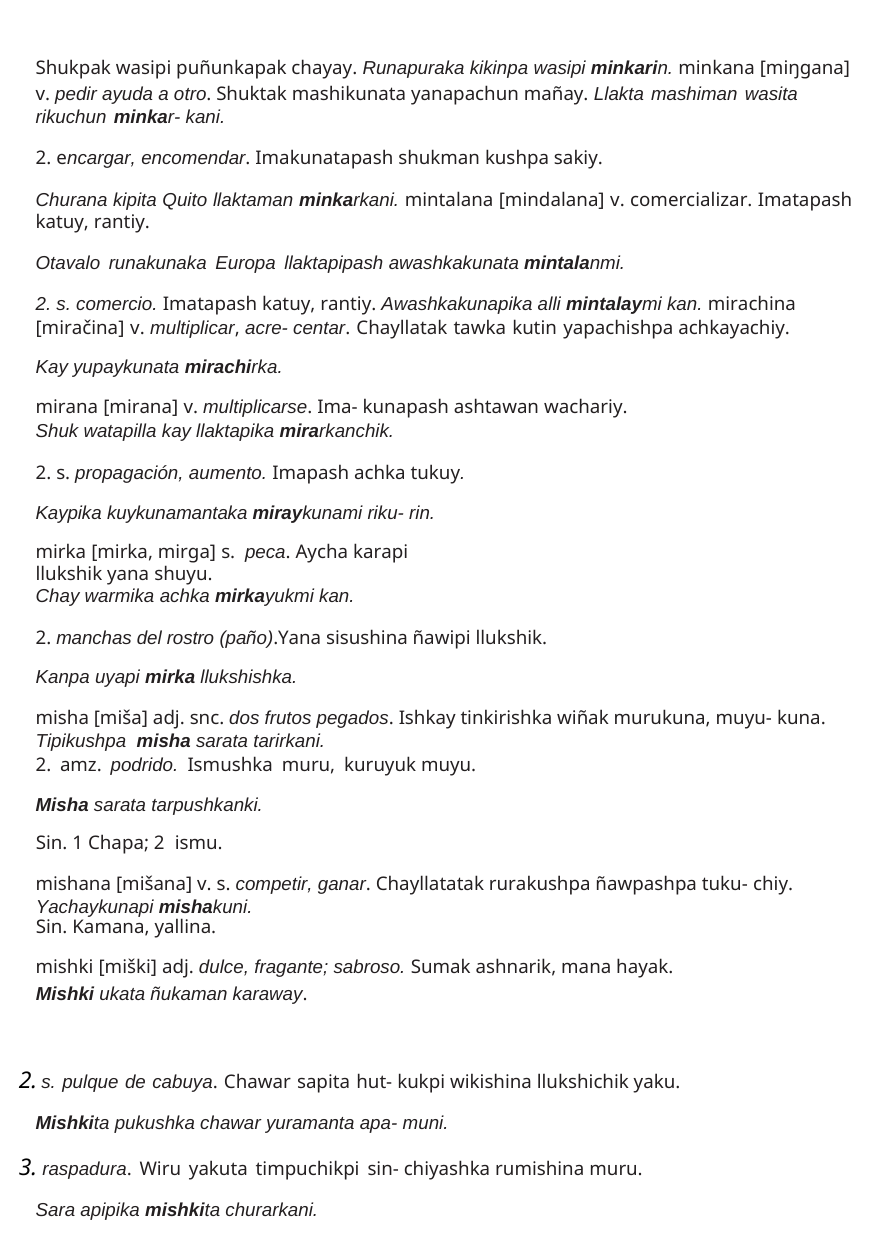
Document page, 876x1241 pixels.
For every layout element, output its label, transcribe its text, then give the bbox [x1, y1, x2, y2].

text 2. s. comercio. Imatapash katuy, rantiy. Awashkakunapika alli mintalaymi kan. mirachina [miračina] v. multiplicar, acre- centar. Chayllatak tawka kutin yapachishpa achkayachiy. [35, 291, 852, 340]
text Misha sarata tarpushkanki. [35, 794, 856, 815]
text Shukpak wasipi puñunkapak chayay. Runapuraka kikinpa wasipi minkarin. minkana [miŋgana] v. pedir ayuda a otro. Shuktak mashikunata yanapachun mañay. Llakta mashiman wasita rikuchun minkar- kani. [35, 54, 854, 127]
text Mishki ukata ñukaman karaway. [36, 980, 856, 1005]
text Chay warmika achka mirkayukmi kan. [35, 585, 856, 607]
text llukshik yana shuyu. [35, 563, 856, 584]
text Kanpa uyapi mirka llukshishka. [35, 667, 856, 687]
text Sara apipika mishkita churarkani. [35, 1199, 856, 1221]
text Kay yupaykunata mirachirka. [35, 357, 856, 378]
text Churana kipita Quito llaktaman minkarkani. mintalana [mindalana] v. comercializar. Imatapash katuy, rantiy. [35, 188, 852, 234]
text Shuk watapilla kay llaktapika mirarkanchik. [35, 420, 856, 441]
text Tipikushpa misha sarata tarirkani. [35, 729, 856, 751]
text 2. s. propagación, aumento. Imapash achka tukuy. [35, 459, 853, 484]
text 2. manchas del rostro (paño).Yana sisushina ñawipi llukshik. [35, 624, 856, 650]
text Yachaykunapi mishakuni. [36, 896, 856, 917]
text Sin. 1 Chapa; 2 ismu. [36, 833, 856, 853]
text Sin. Kamana, yallina. [36, 917, 856, 938]
text mirana [mirana] v. multiplicarse. Ima- kunapash ashtawan wachariy. [35, 395, 852, 419]
text Kaypika kuykunamantaka miraykunami riku- rin. [35, 501, 853, 523]
text misha [miša] adj. snc. dos frutos pegados. Ishkay tinkirishka wiñak murukuna, muyu- kuna. [35, 704, 852, 729]
text Mishkita pukushka chawar yuramanta apa- muni. [35, 1112, 816, 1134]
text Otavalo runakunaka Europa llaktapipash awashkakunata mintalanmi. [35, 252, 856, 274]
list raspadura. Wiru yakuta timpuchikpi sin- chiyashka rumishina muru. [19, 1151, 816, 1182]
text mishki [miški] adj. dulce, fragante; sabroso. Sumak ashnarik, mana hayak. [35, 955, 852, 979]
text 2. amz. podrido. Ismushka muru, kuruyuk muyu. [35, 751, 856, 777]
text 2. encargar, encomendar. Imakunatapash shukman kushpa sakiy. [35, 144, 852, 170]
list s. pulque de cabuya. Chawar sapita hut- kukpi wikishina llukshichik yaku. [19, 1064, 816, 1095]
text mishana [mišana] v. s. competir, ganar. Chayllatatak rurakushpa ñawpashpa tuku- chiy. [35, 870, 852, 896]
text mirka [mirka, mirga] s. peca. Aycha karapi [35, 540, 856, 563]
